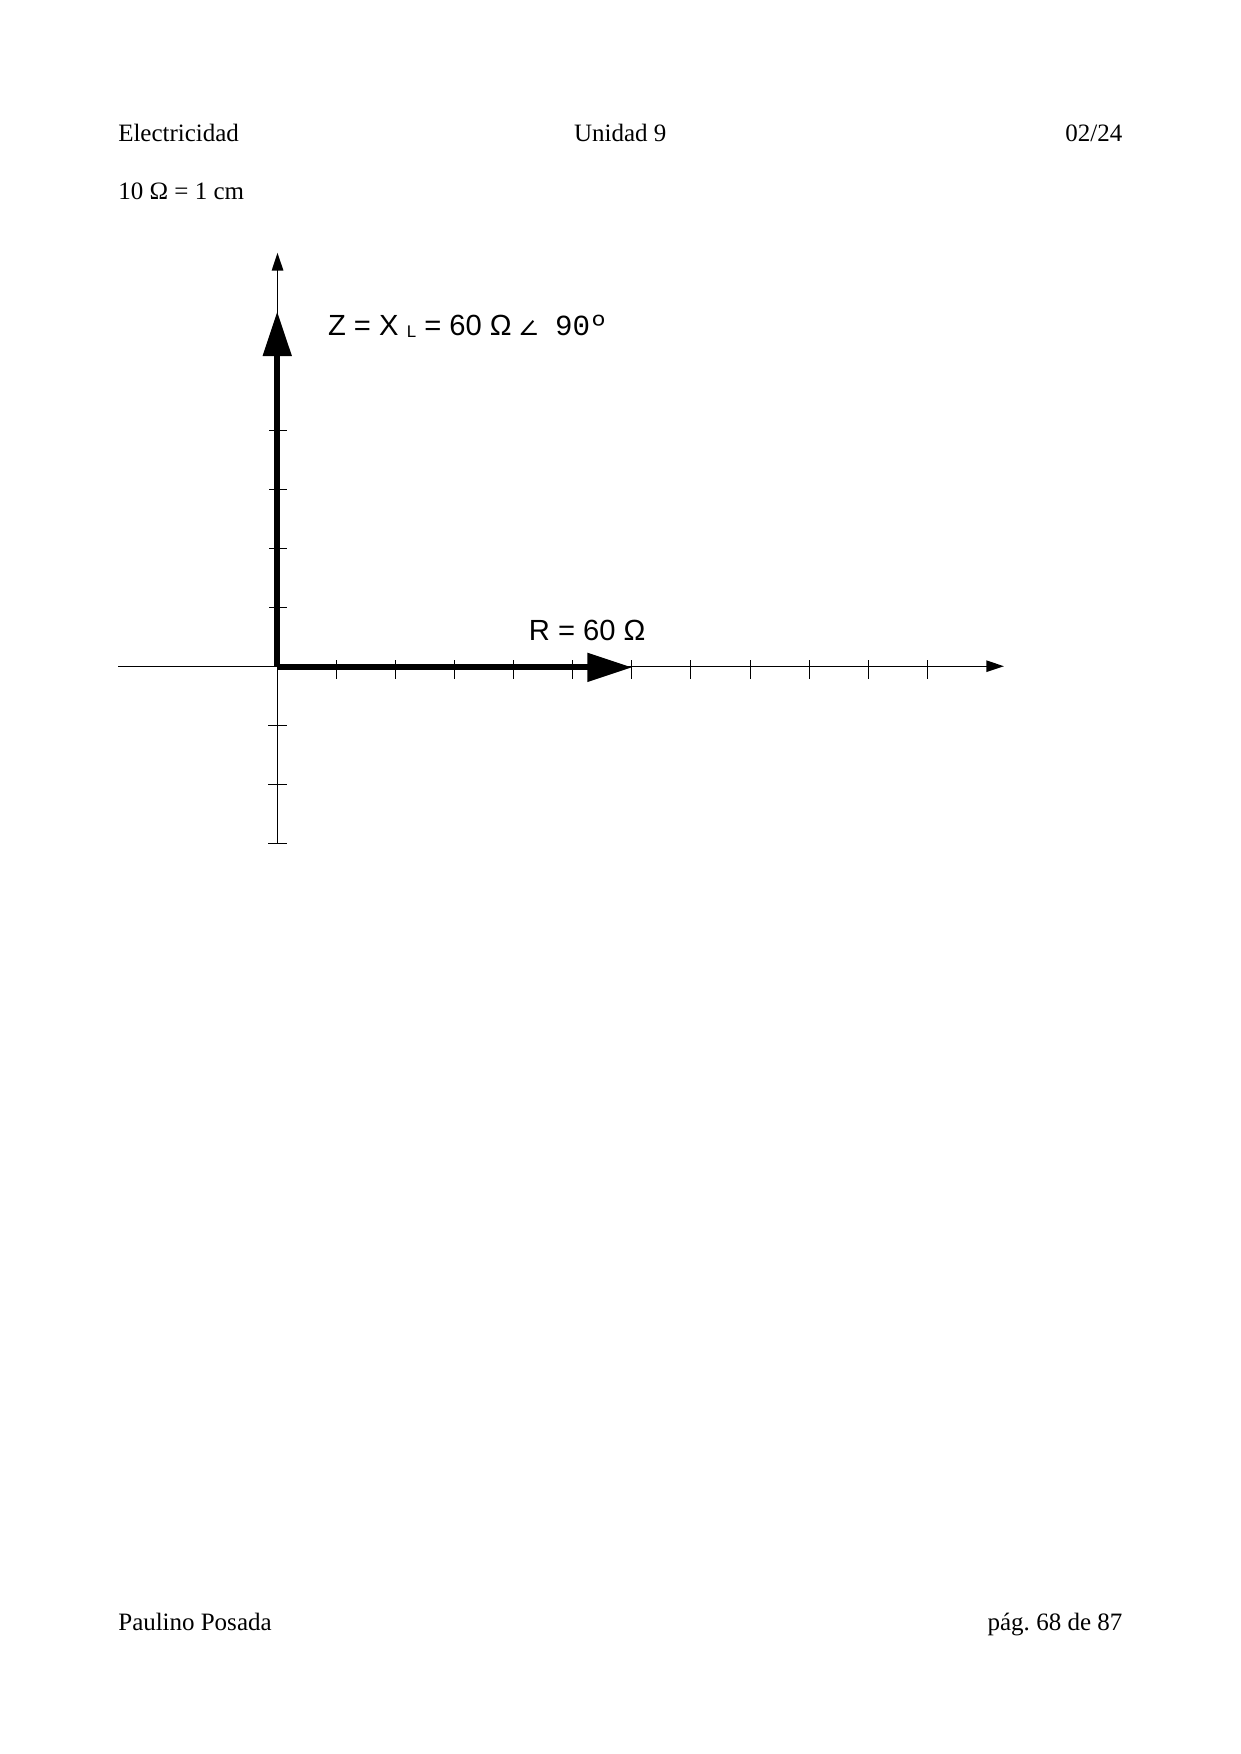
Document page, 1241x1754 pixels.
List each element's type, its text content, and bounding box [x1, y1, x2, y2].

text 10 Ω = 1 cm [118, 176, 1122, 205]
